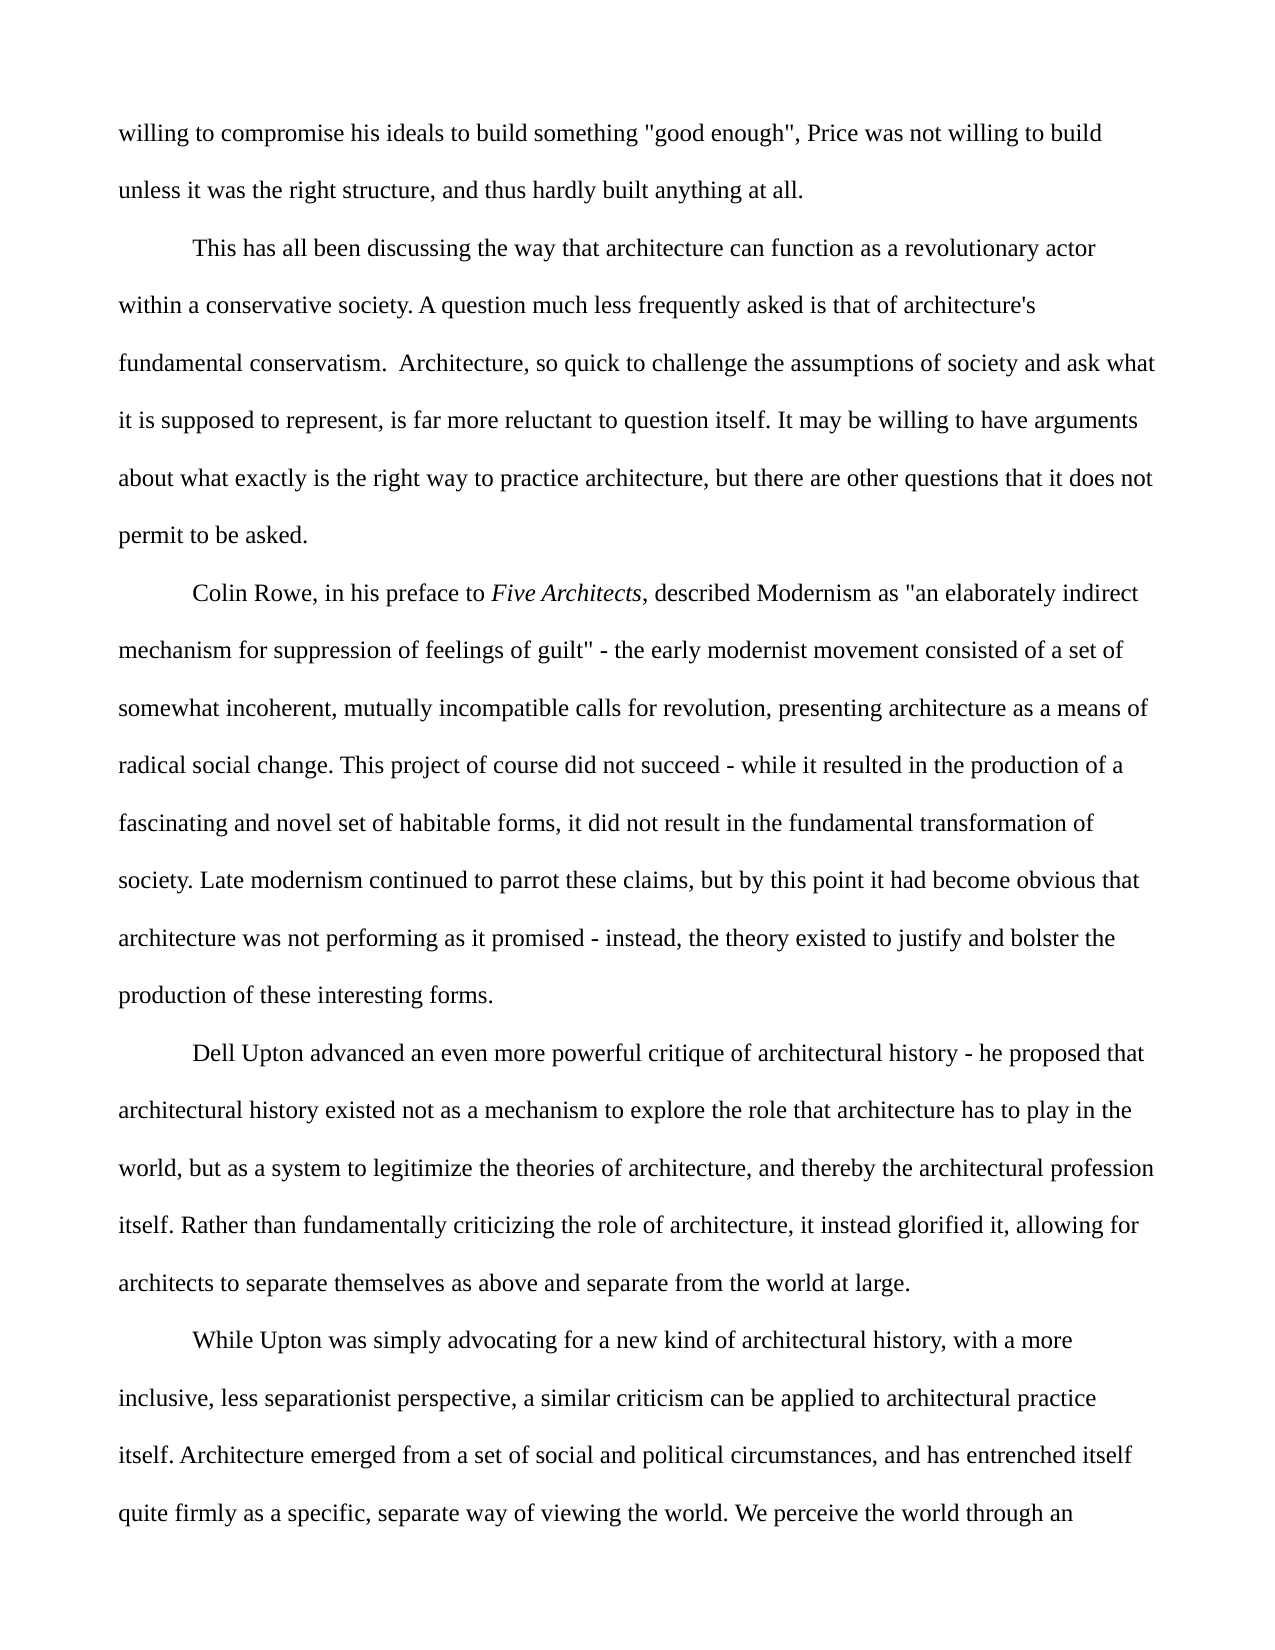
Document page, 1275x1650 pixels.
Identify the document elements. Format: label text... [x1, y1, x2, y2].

text Colin Rowe, in his preface to Five Architects, described Modernism as "an elaborately indirect mechanism for suppression of feelings of guilt" - the early modernist movement consisted of a set of somewhat incoherent, mutually incompatible calls for revolution, presenting architecture as a means of radical social change. This project of course did not succeed - while it resulted in the production of a fascinating and novel set of habitable forms, it did not result in the fundamental transformation of society. Late modernism continued to parrot these claims, but by this point it had become obvious that architecture was not performing as it promised - instead, the theory existed to justify and bolster the production of these interesting forms. [118, 578, 1157, 1009]
text willing to compromise his ideals to build something "good enough", Price was not willing to build unless it was the right structure, and thus hardly built anything at all. [118, 118, 1157, 204]
text While Upton was simply advocating for a new kind of architectural history, with a more inclusive, less separationist perspective, a similar criticism can be applied to architectural practice itself. Architecture emerged from a set of social and political circumstances, and has entrenched itself quite firmly as a specific, separate way of viewing the world. We perceive the world through an [118, 1326, 1157, 1527]
text Dell Upton advanced an even more powerful critique of architectural history - he proposed that architectural history existed not as a mechanism to explore the role that architecture has to play in the world, but as a system to legitimize the theories of architecture, and thereby the architectural profession itself. Rather than fundamentally criticizing the role of architecture, it instead glorified it, allowing for architects to separate themselves as above and separate from the world at large. [118, 1038, 1157, 1297]
text This has all been discussing the way that architecture can function as a revolutionary actor within a conservative society. A question much less frequently asked is that of architecture's fundamental conservatism. Architecture, so quick to challenge the assumptions of society and ask what it is supposed to represent, is far more reluctant to question itself. It may be willing to have arguments about what exactly is the right way to practice architecture, but there are other questions that it does not permit to be asked. [118, 233, 1157, 549]
